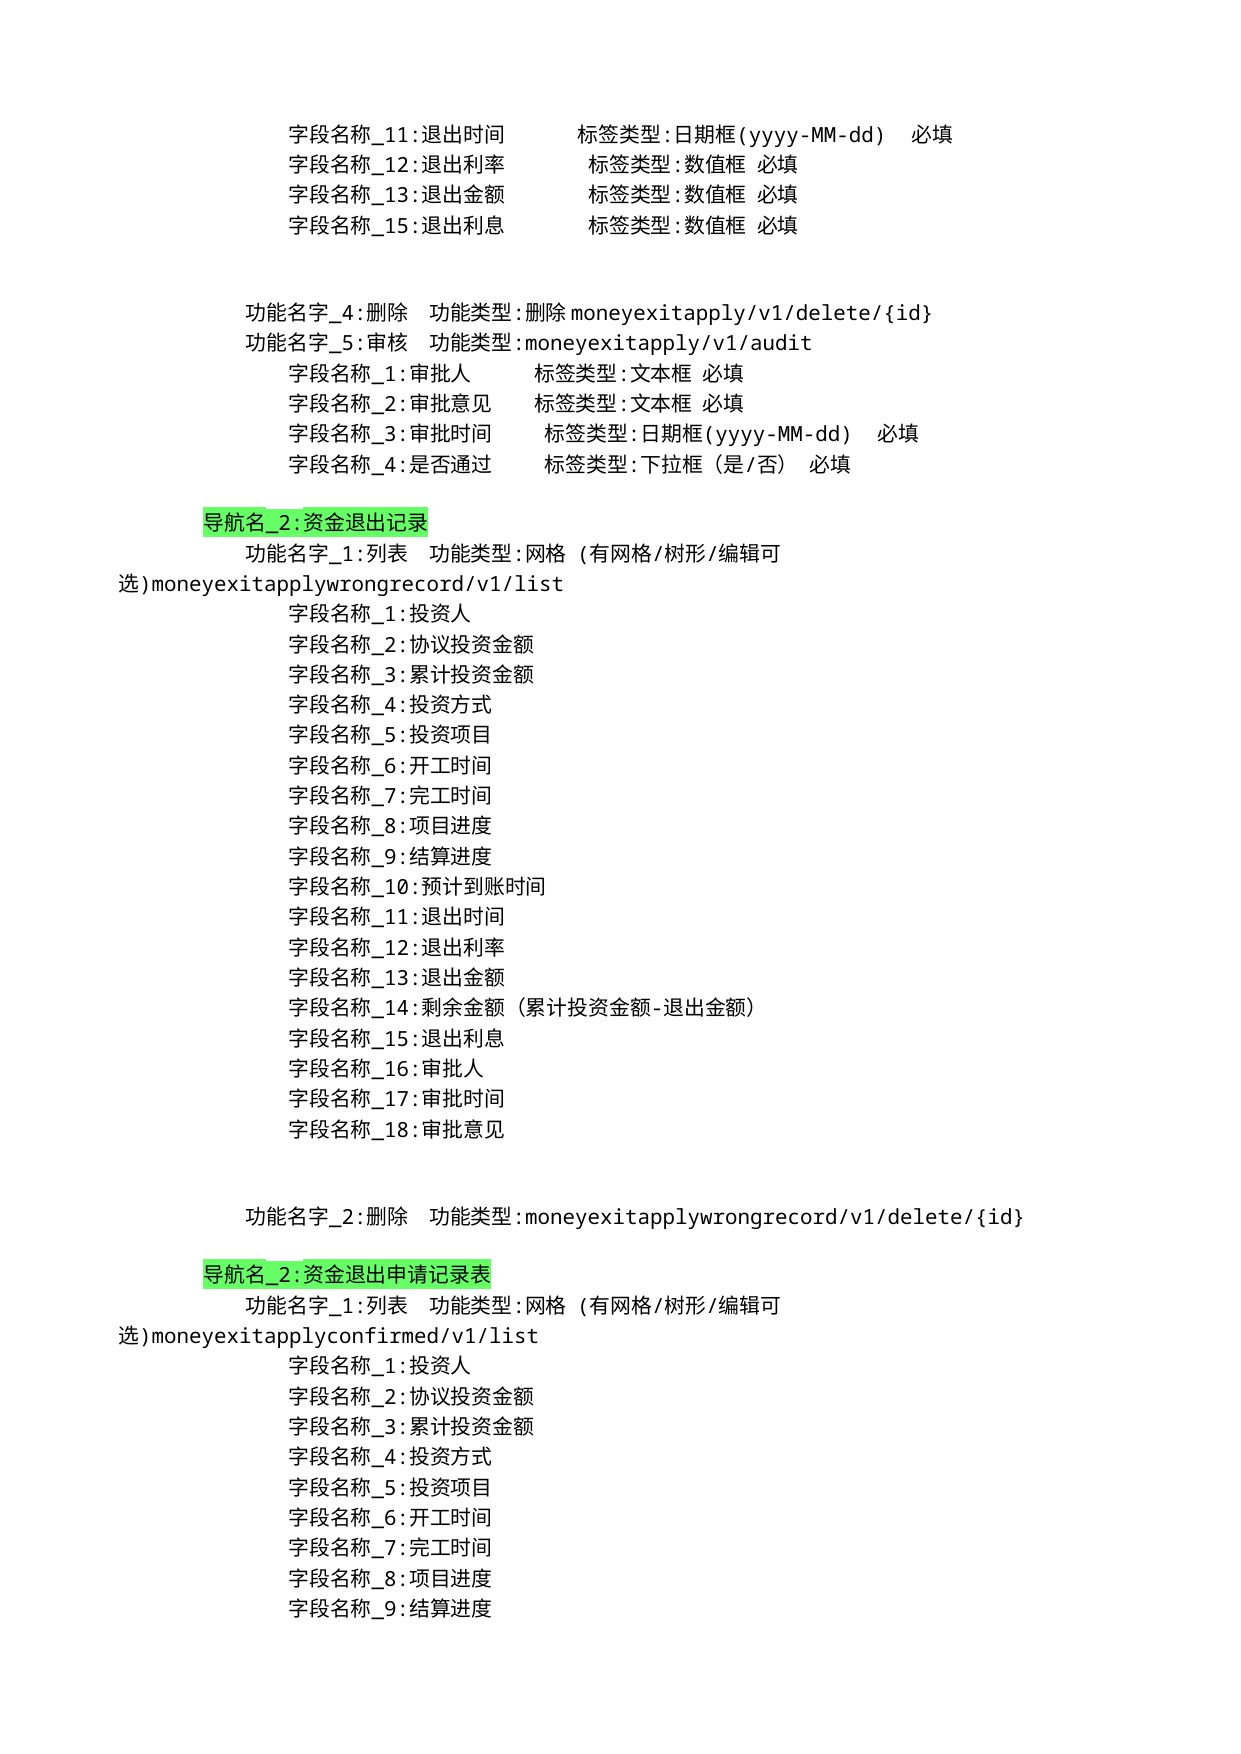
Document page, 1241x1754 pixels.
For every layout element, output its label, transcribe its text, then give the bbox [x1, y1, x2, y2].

text 字段名称_6:开工时间 [118, 749, 1122, 779]
text 字段名称_1:投资人 [118, 1350, 1122, 1380]
text 功能名字_5:审核 功能类型:moneyexitapply/v1/audit [118, 327, 1122, 357]
text 功能名字_2:删除 功能类型:moneyexitapplywrongrecord/v1/delete/{id} [118, 1200, 1122, 1230]
text 字段名称_13:退出金额 [118, 961, 1122, 992]
text 字段名称_11:退出时间 标签类型:日期框(yyyy-MM-dd) 必填 [118, 118, 1122, 148]
text 功能名字_1:列表 功能类型:网格 (有网格/树形/编辑可选)moneyexitapplywrongrecord/v1/list [118, 537, 1122, 597]
text 字段名称_6:开工时间 [118, 1501, 1122, 1532]
text 字段名称_15:退出利息 [118, 1022, 1122, 1052]
text 字段名称_11:退出时间 [118, 901, 1122, 931]
text 字段名称_9:结算进度 [118, 1592, 1122, 1622]
text 字段名称_16:审批人 [118, 1052, 1122, 1082]
text 字段名称_3:累计投资金额 [118, 658, 1122, 688]
text 字段名称_2:协议投资金额 [118, 628, 1122, 658]
text 字段名称_8:项目进度 [118, 1562, 1122, 1592]
text 字段名称_1:投资人 [118, 597, 1122, 628]
text 字段名称_14:剩余金额（累计投资金额-退出金额） [118, 992, 1122, 1022]
text 字段名称_12:退出利率 标签类型:数值框 必填 [118, 148, 1122, 179]
text 字段名称_3:累计投资金额 [118, 1410, 1122, 1441]
text 字段名称_1:审批人 标签类型:文本框 必填 [118, 357, 1122, 387]
text 导航名_2:资金退出记录 [118, 507, 1122, 537]
text 功能名字_4:删除 功能类型:删除moneyexitapply/v1/delete/{id} [118, 296, 1122, 327]
text 字段名称_3:审批时间 标签类型:日期框(yyyy-MM-dd) 必填 [118, 417, 1122, 448]
text 字段名称_10:预计到账时间 [118, 870, 1122, 901]
text 字段名称_7:完工时间 [118, 1532, 1122, 1562]
text 字段名称_12:退出利率 [118, 931, 1122, 961]
text 字段名称_4:投资方式 [118, 1441, 1122, 1471]
text 字段名称_5:投资项目 [118, 1471, 1122, 1501]
text 字段名称_17:审批时间 [118, 1082, 1122, 1113]
text 导航名_2:资金退出申请记录表 [118, 1259, 1122, 1289]
text 功能名字_1:列表 功能类型:网格 (有网格/树形/编辑可选)moneyexitapplyconfirmed/v1/list [118, 1289, 1122, 1350]
text 字段名称_15:退出利息 标签类型:数值框 必填 [118, 209, 1122, 239]
text 字段名称_18:审批意见 [118, 1113, 1122, 1143]
text 字段名称_4:是否通过 标签类型:下拉框（是/否） 必填 [118, 448, 1122, 478]
text 字段名称_5:投资项目 [118, 719, 1122, 749]
text 字段名称_8:项目进度 [118, 810, 1122, 840]
text 字段名称_13:退出金额 标签类型:数值框 必填 [118, 179, 1122, 209]
text 字段名称_4:投资方式 [118, 688, 1122, 719]
text 字段名称_2:协议投资金额 [118, 1380, 1122, 1410]
text 字段名称_2:审批意见 标签类型:文本框 必填 [118, 387, 1122, 417]
text 字段名称_7:完工时间 [118, 779, 1122, 810]
text 字段名称_9:结算进度 [118, 840, 1122, 870]
